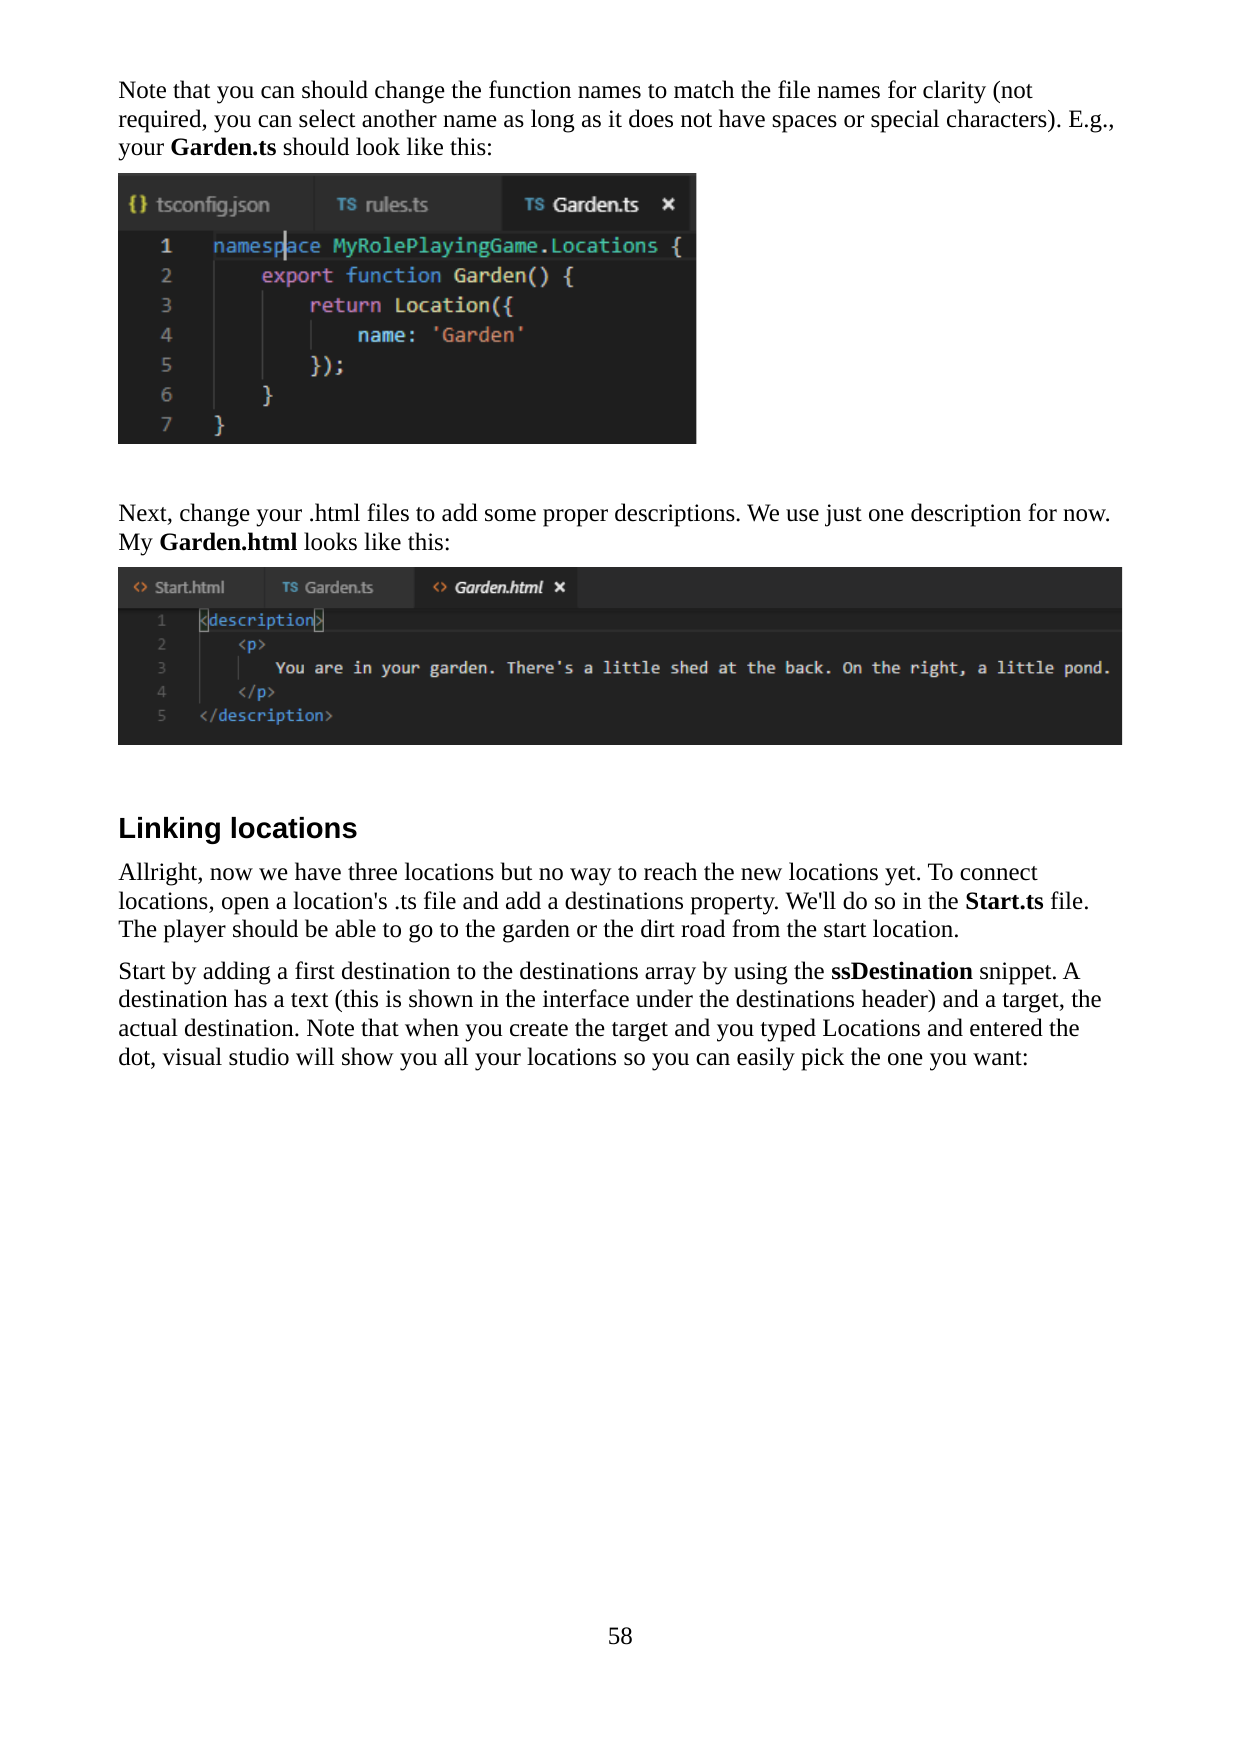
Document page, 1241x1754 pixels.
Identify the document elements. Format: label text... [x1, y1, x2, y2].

subtitle Linking locations [118, 811, 1122, 844]
text Start by adding a first destination to the destinations array by using the ssDestination snippet. A destination has a text (this is shown in the interface under the destinations header) and a target, the actual destination. Note that when you create the target and you typed Locations and entered the dot, visual studio will show you all your locations so you can easily pick the one you want: [118, 956, 1122, 1071]
text Next, change your .html files to add some proper descriptions. We use just one description for now. My Garden.html looks like this: [118, 498, 1122, 555]
text Allright, now we have three locations but no way to reach the new locations yet. To connect locations, open a location's .ts file and add a destinations property. We'll do so in the Start.ts file. The player should be able to go to the garden or the dirt road from the start location. [118, 857, 1122, 943]
text Note that you can should change the function names to match the file names for clarity (not required, you can select another name as long as it does not have spaces or special characters). E.g., your Garden.ts should look like this: [118, 75, 1122, 161]
